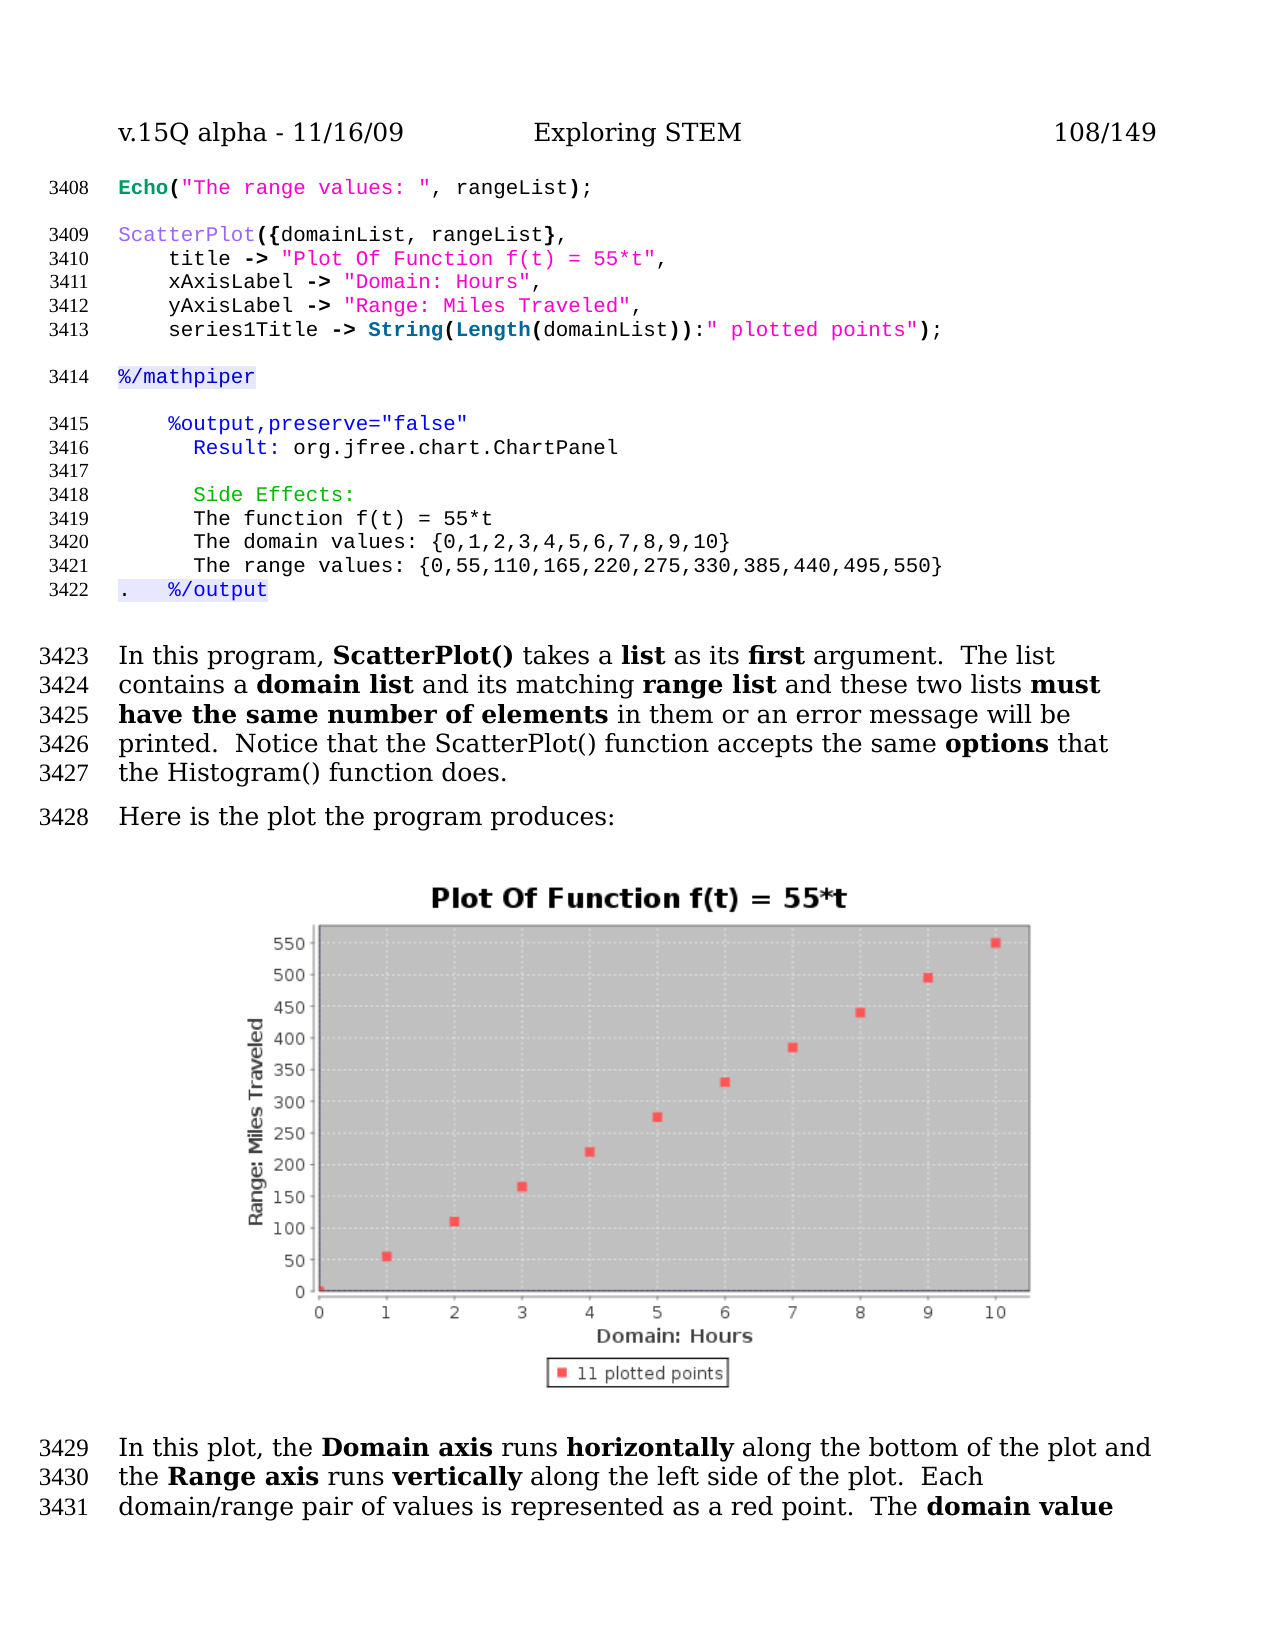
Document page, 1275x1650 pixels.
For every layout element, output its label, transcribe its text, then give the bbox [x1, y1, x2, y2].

text ScatterPlot({domainList, rangeList}, [118, 224, 1157, 248]
text %output,preserve="false" [118, 413, 1157, 437]
text In this program, ScatterPlot() takes a list as its first argument. The list contains a domain list and its matching range list and these two lists must have the same number of elements in them or an error message will be printed. Notice that the ScatterPlot() function accepts the same options that the Histogram() function does. [118, 641, 1157, 787]
text The domain values: {0,1,2,3,4,5,6,7,8,9,10} [118, 531, 1157, 555]
text Result: org.jfree.chart.ChartPanel [118, 437, 1157, 461]
text xAxisLabel -> "Domain: Hours", [118, 271, 1157, 295]
text In this plot, the Domain axis runs horizontally along the bottom of the plot and the Range axis runs vertically along the left side of the plot. Each domain/range pair of values is represented as a red point. The domain value [118, 1433, 1157, 1521]
text %/mathpiper [118, 366, 1157, 389]
text series1Title -> String(Length(domainList)):" plotted points"); [118, 319, 1157, 342]
text yAxisLabel -> "Range: Miles Traveled", [118, 295, 1157, 319]
text title -> "Plot Of Function f(t) = 55*t", [118, 248, 1157, 271]
picture [230, 881, 1046, 1389]
text . %/output [118, 579, 1157, 602]
text Side Effects: [118, 484, 1157, 508]
text Echo("The range values: ", rangeList); [118, 177, 1157, 200]
text The range values: {0,55,110,165,220,275,330,385,440,495,550} [118, 555, 1157, 579]
text Here is the plot the program produces: [118, 802, 1157, 832]
text The function f(t) = 55*t [118, 508, 1157, 531]
